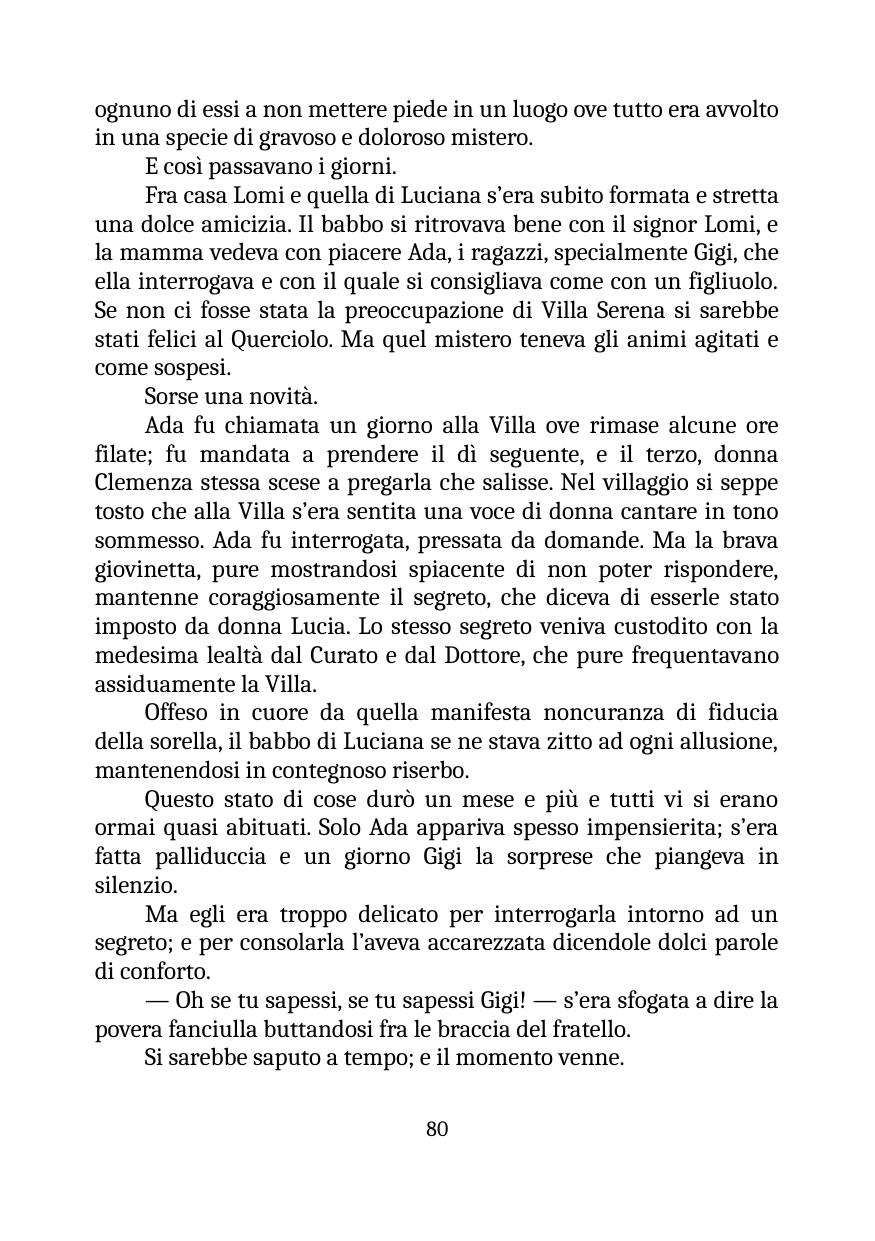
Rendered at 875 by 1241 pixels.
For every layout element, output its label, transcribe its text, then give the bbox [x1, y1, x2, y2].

text — Oh se tu sapessi, se tu sapessi Gigi! — s’era sfogata a dire la povera fanciulla buttandosi fra le braccia del fratello. [94, 986, 779, 1043]
text ognuno di essi a non mettere piede in un luogo ove tutto era avvolto in una specie di gravoso e doloroso mistero. [94, 94, 779, 152]
text Sorse una novità. [94, 382, 779, 411]
text Offeso in cuore da quella manifesta noncuranza di fiducia della sorella, il babbo di Luciana se ne stava zitto ad ogni allusione, mantenendosi in contegnoso riserbo. [94, 698, 779, 784]
text Fra casa Lomi e quella di Luciana s’era subito formata e stretta una dolce amicizia. Il babbo si ritrovava bene con il signor Lomi, e la mamma vedeva con piacere Ada, i ragazzi, specialmente Gigi, che ella interrogava e con il quale si consigliava come con un figliuolo. Se non ci fosse stata la preoccupazione di Villa Serena si sarebbe stati felici al Querciolo. Ma quel mistero teneva gli animi agitati e come sospesi. [94, 181, 779, 382]
text Ada fu chiamata un giorno alla Villa ove rimase alcune ore filate; fu mandata a prendere il dì seguente, e il terzo, donna Clemenza stessa scese a pregarla che salisse. Nel villaggio si seppe tosto che alla Villa s’era sentita una voce di donna cantare in tono sommesso. Ada fu interrogata, pressata da domande. Ma la brava giovinetta, pure mostrandosi spiacente di non poter rispondere, mantenne coraggiosamente il segreto, che diceva di esserle stato imposto da donna Lucia. Lo stesso segreto veniva custodito con la medesima lealtà dal Curato e dal Dottore, che pure frequentavano assiduamente la Villa. [94, 411, 779, 698]
text Ma egli era troppo delicato per interrogarla intorno ad un segreto; e per consolarla l’aveva accarezzata dicendole dolci parole di conforto. [94, 899, 779, 986]
text Questo stato di cose durò un mese e più e tutti vi si erano ormai quasi abituati. Solo Ada appariva spesso impensierita; s’era fatta palliduccia e un giorno Gigi la sorprese che piangeva in silenzio. [94, 784, 779, 899]
text Si sarebbe saputo a tempo; e il momento venne. [94, 1043, 779, 1072]
text E così passavano i giorni. [94, 152, 779, 181]
